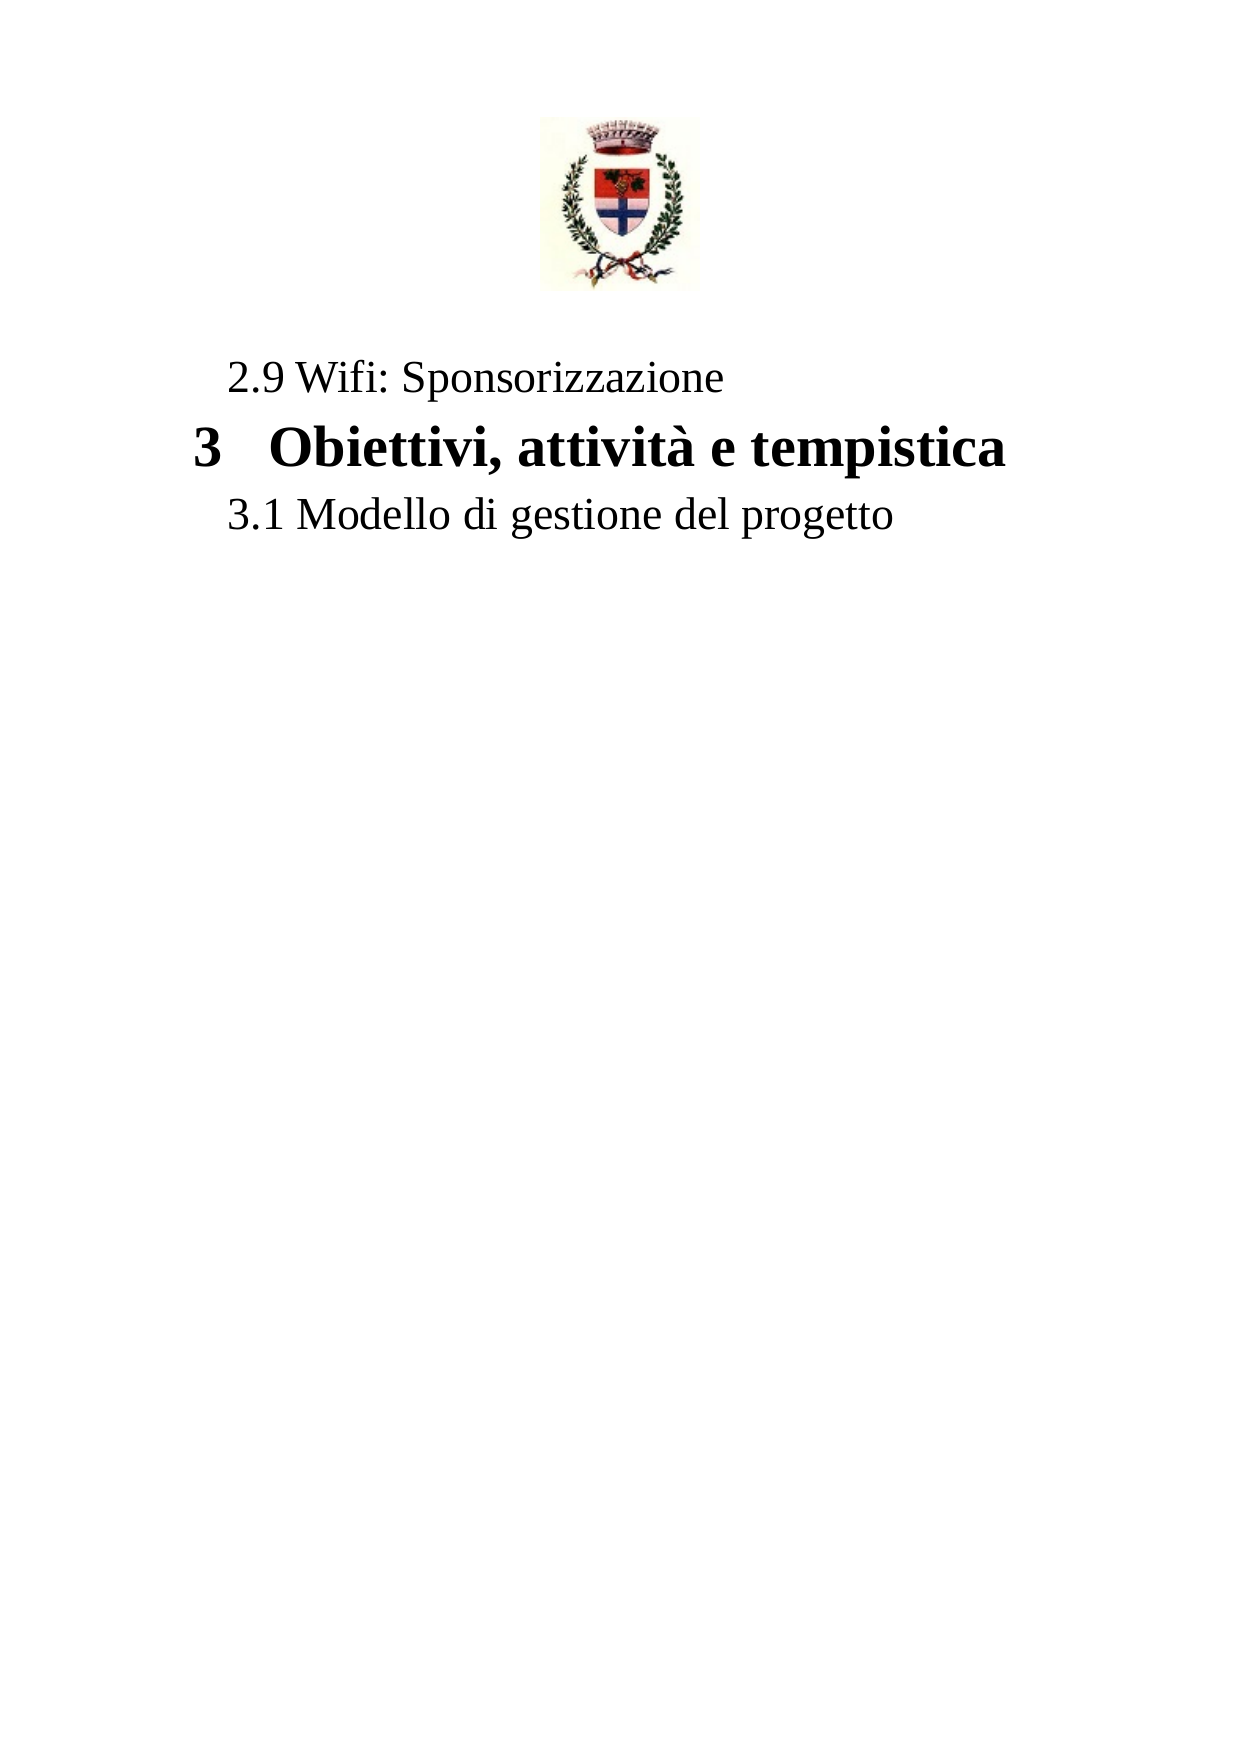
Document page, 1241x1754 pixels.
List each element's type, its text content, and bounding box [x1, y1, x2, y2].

text 3.1 Modello di gestione del progetto [118, 486, 1122, 539]
text 3 Obiettivi, attività e tempistica [118, 408, 1122, 480]
picture [540, 117, 700, 291]
text 2.9 Wifi: Sponsorizzazione [118, 350, 1122, 402]
